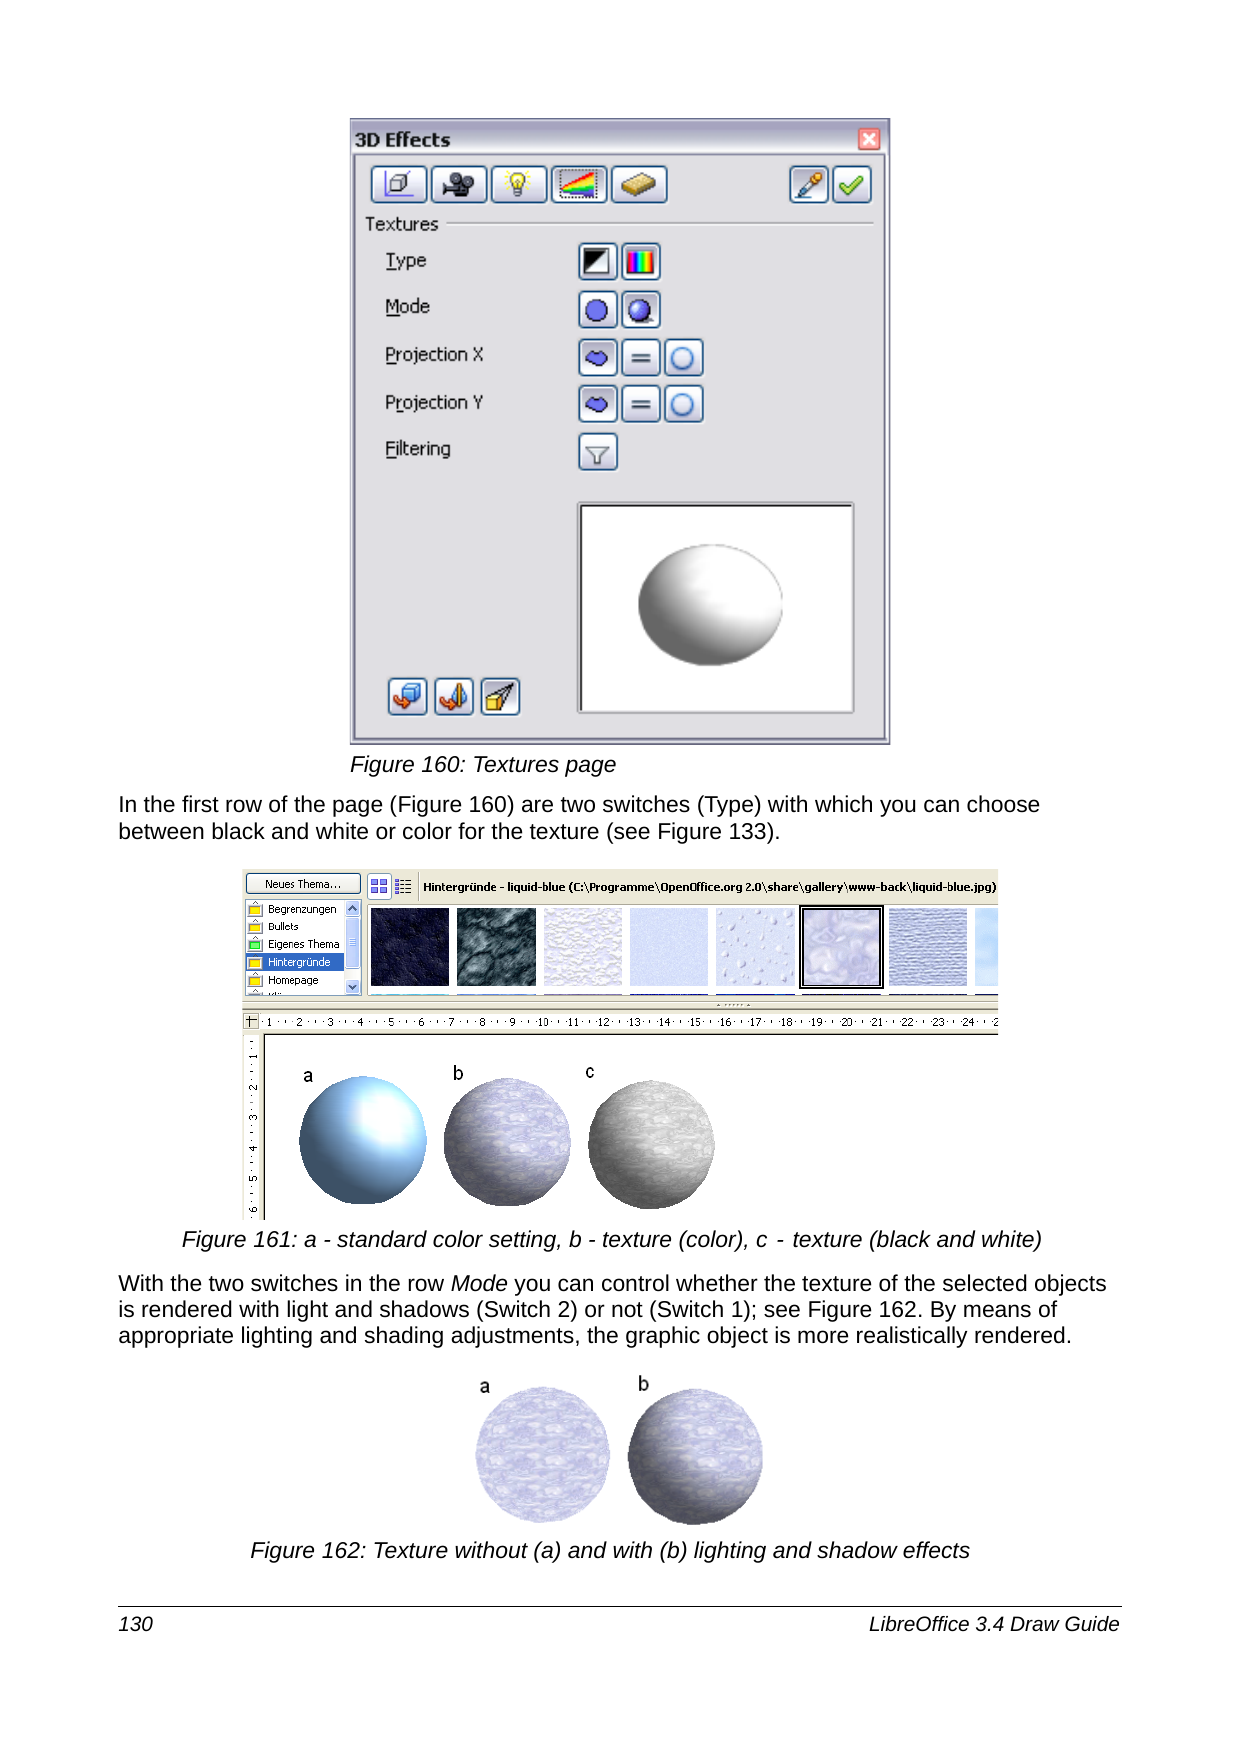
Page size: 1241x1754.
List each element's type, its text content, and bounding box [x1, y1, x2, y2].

text In the first row of the page (Figure 160) are two switches (Type) with which you can choose between black and white or color for the texture (see Figure 133). [118, 791, 1122, 844]
text Figure 160: Textures page [350, 751, 890, 777]
picture [349, 118, 891, 745]
text With the two switches in the row Mode you can control whether the texture of the selected objects is rendered with light and shadows (Switch 2) or not (Switch 1); see Figure 162. By means of appropriate lighting and shading adjustments, the graphic object is more realistically rendered. [118, 1269, 1122, 1349]
text Figure 162: Texture without (a) and with (b) lighting and shadow effects [250, 1537, 990, 1564]
picture [242, 869, 999, 1220]
text Figure 161: a - standard color setting, b - texture (color), c - texture (black and white) [182, 1226, 1059, 1252]
picture [464, 1367, 776, 1531]
